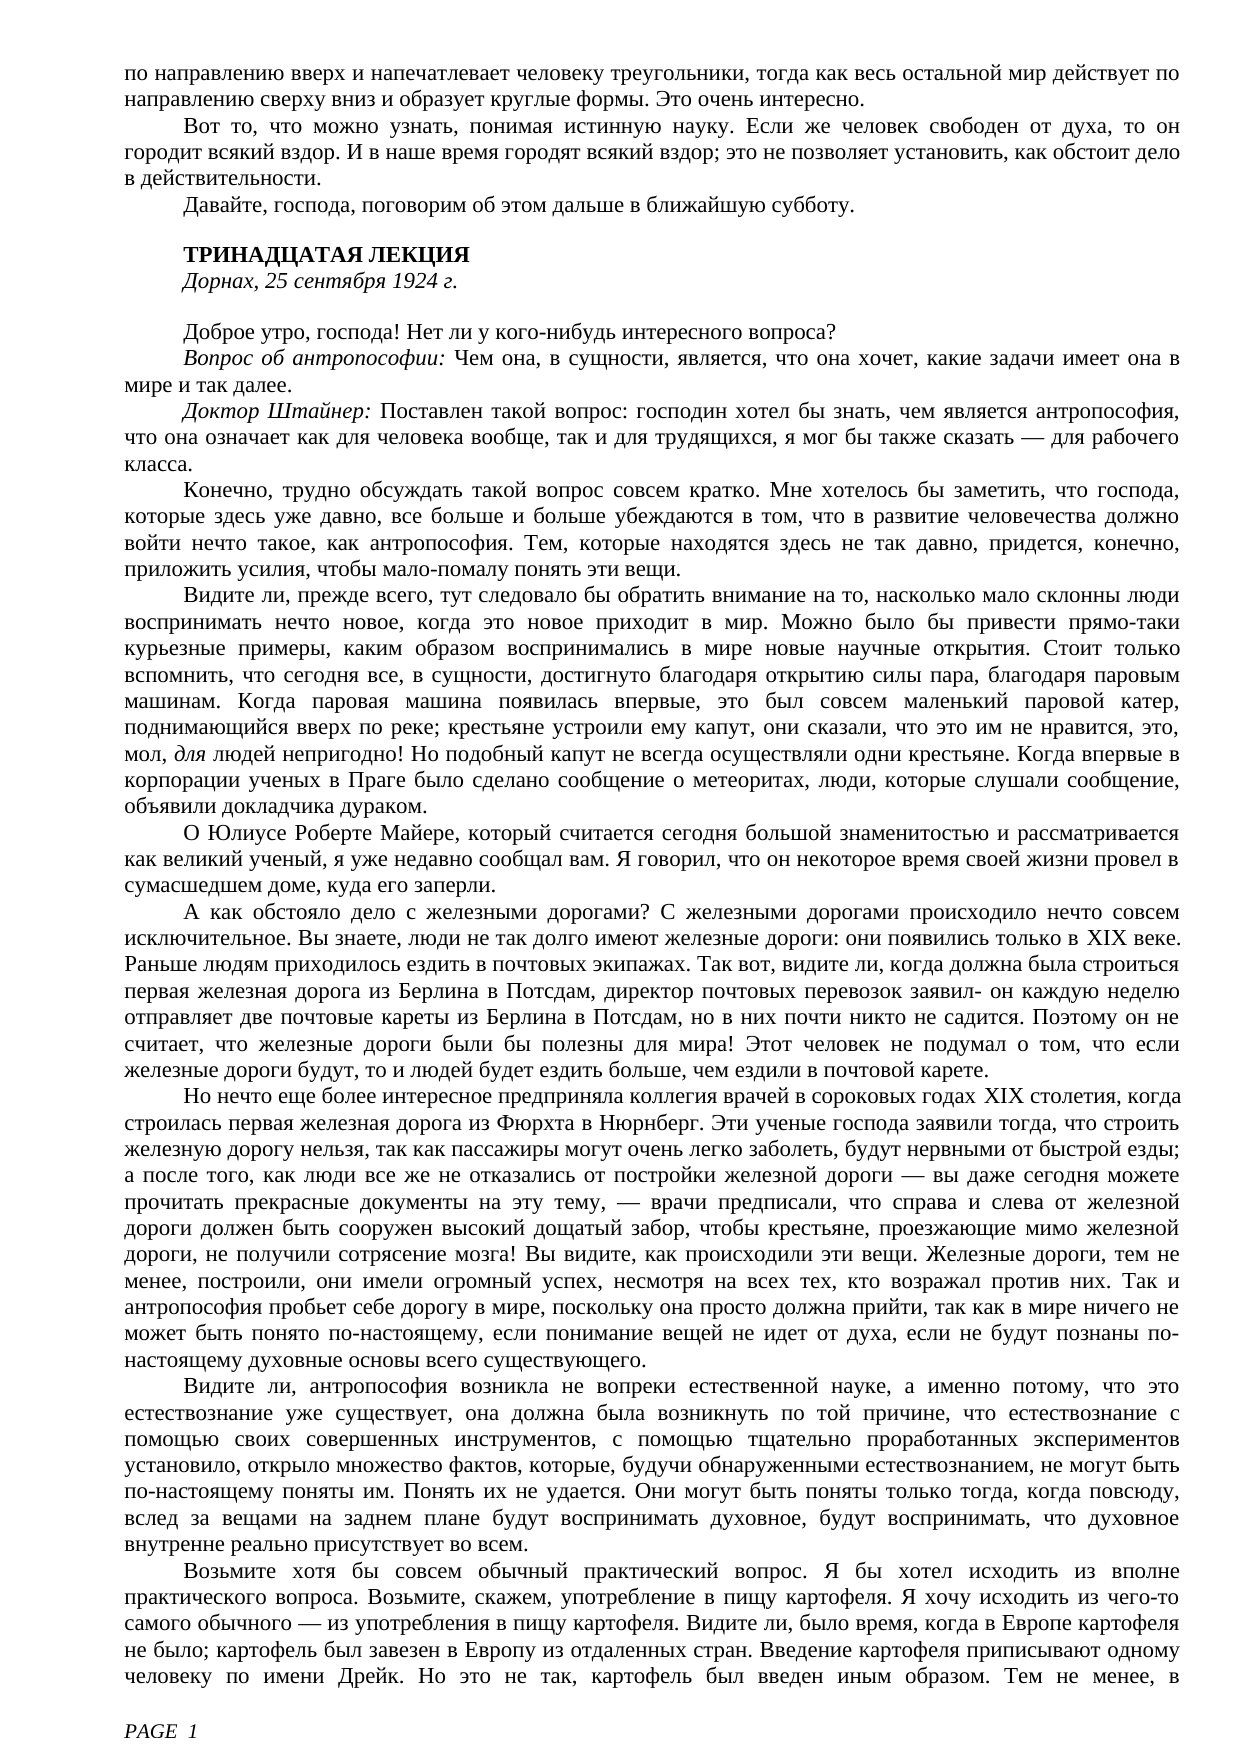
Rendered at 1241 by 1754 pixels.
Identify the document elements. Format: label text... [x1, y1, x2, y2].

text Вопрос об антропософии: Чем она, в сущности, является, что она хочет, какие задачи имеет она в мире и так далее. [124, 344, 1181, 397]
text Вот то, что можно узнать, понимая истинную науку. Если же человек свободен от духа, то он городит всякий вздор. И в наше время городят всякий вздор; это не позволяет установить, как обстоит дело в действительности. [124, 112, 1181, 191]
text Возьмите хотя бы совсем обычный практический вопрос. Я бы хотел исходить из вполне практического вопроса. Возьмите, скажем, употребление в пищу картофеля. Я хочу исходить из чего-то самого обычного — из употребления в пищу картофеля. Видите ли, было время, когда в Европе картофеля не было; картофель был завезен в Европу из отдаленных стран. Введение картофеля приписывают одному человеку по имени Дрейк. Но это не так, картофель был введен иным образом. Тем не менее, в [124, 1557, 1181, 1688]
text Дорнах, 25 сентября 1924 г. [124, 268, 1181, 294]
text по направлению вверх и напечатлевает человеку треугольники, тогда как весь остальной мир действует по направлению сверху вниз и образует круглые формы. Это очень интересно. [124, 59, 1181, 112]
text Видите ли, антропософия возникла не вопреки естественной науке, а именно потому, что это естествознание уже существует, она должна была возникнуть по той причине, что естествознание с помощью своих совершенных инструментов, с помощью тщательно проработанных экспериментов установило, открыло множество фактов, которые, будучи обнаруженными естествознанием, не могут быть по-настоящему поняты им. Понять их не удается. Они могут быть поняты только тогда, когда повсюду, вслед за вещами на заднем плане будут воспринимать духовное, будут воспринимать, что духовное внутренне реально присутствует во всем. [124, 1372, 1181, 1557]
text Конечно, трудно обсуждать такой вопрос совсем кратко. Мне хотелось бы заметить, что господа, которые здесь уже давно, все больше и больше убеждаются в том, что в развитие человечества должно войти нечто такое, как антропософия. Тем, которые находятся здесь не так давно, придется, конечно, приложить усилия, чтобы мало-помалу понять эти вещи. [124, 476, 1181, 582]
text Давайте, господа, поговорим об этом дальше в ближайшую субботу. [124, 191, 1181, 217]
text Доктор Штайнер: Поставлен такой вопрос: господин хотел бы знать, чем является антропософия, что она означает как для человека вообще, так и для трудящихся, я мог бы также сказать — для рабочего класса. [124, 397, 1181, 476]
text ТРИНАДЦАТАЯ ЛЕКЦИЯ [124, 241, 1181, 268]
text А как обстояло дело с железными дорогами? С железными дорогами происходило нечто совсем исключительное. Вы знаете, люди не так долго имеют железные дороги: они появились только в XIX веке. Раньше людям приходилось ездить в почтовых экипажах. Так вот, видите ли, когда должна была строиться первая железная дорога из Берлина в Потсдам, директор почтовых перевозок заявил- он каждую неделю отправляет две почтовые кареты из Берлина в Потсдам, но в них почти никто не садится. Поэтому он не считает, что железные дороги были бы полезны для мира! Этот человек не подумал о том, что если железные дороги будут, то и людей будет ездить больше, чем ездили в почтовой карете. [124, 898, 1181, 1082]
text Доброе утро, господа! Нет ли у кого-нибудь интересного вопроса? [124, 318, 1181, 344]
text О Юлиусе Роберте Майере, который считается сегодня большой знаменитостью и рассматривается как великий ученый, я уже недавно сообщал вам. Я говорил, что он некоторое время своей жизни провел в сумасшедшем доме, куда его заперли. [124, 819, 1181, 898]
text Видите ли, прежде всего, тут следовало бы обратить внимание на то, насколько мало склонны люди воспринимать нечто новое, когда это новое приходит в мир. Можно было бы привести прямо-таки курьезные примеры, каким образом воспринимались в мире новые научные открытия. Стоит только вспомнить, что сегодня все, в сущности, достигнуто благодаря открытию силы пара, благодаря паровым машинам. Когда паровая машина появилась впервые, это был совсем маленький паровой катер, поднимающийся вверх по реке; крестьяне устроили ему капут, они сказали, что это им не нравится, это, мол, для людей непригодно! Но подобный капут не всегда осуществляли одни крестьяне. Когда впервые в корпорации ученых в Праге было сделано сообщение о метеоритах, люди, которые слушали сообщение, объявили докладчика дураком. [124, 582, 1181, 819]
text Но нечто еще более интересное предприняла коллегия врачей в сороковых годах XIX столетия, когда строилась первая железная дорога из Фюрхта в Нюрнберг. Эти ученые господа заявили тогда, что строить железную дорогу нельзя, так как пассажиры могут очень легко заболеть, будут нервными от быстрой езды; а после того, как люди все же не отказались от постройки железной дороги — вы даже сегодня можете прочитать прекрасные документы на эту тему, — врачи предписали, что справа и слева от железной дороги должен быть сооружен высокий дощатый забор, чтобы крестьяне, проезжающие мимо железной дороги, не получили сотрясение мозга! Вы видите, как происходили эти вещи. Железные дороги, тем не менее, построили, они имели огромный успех, несмотря на всех тех, кто возражал против них. Так и антропософия пробьет себе дорогу в мире, поскольку она просто должна прийти, так как в мире ничего не может быть понято по-настоящему, если понимание вещей не идет от духа, если не будут познаны по-настоящему духовные основы всего существующего. [124, 1082, 1181, 1372]
